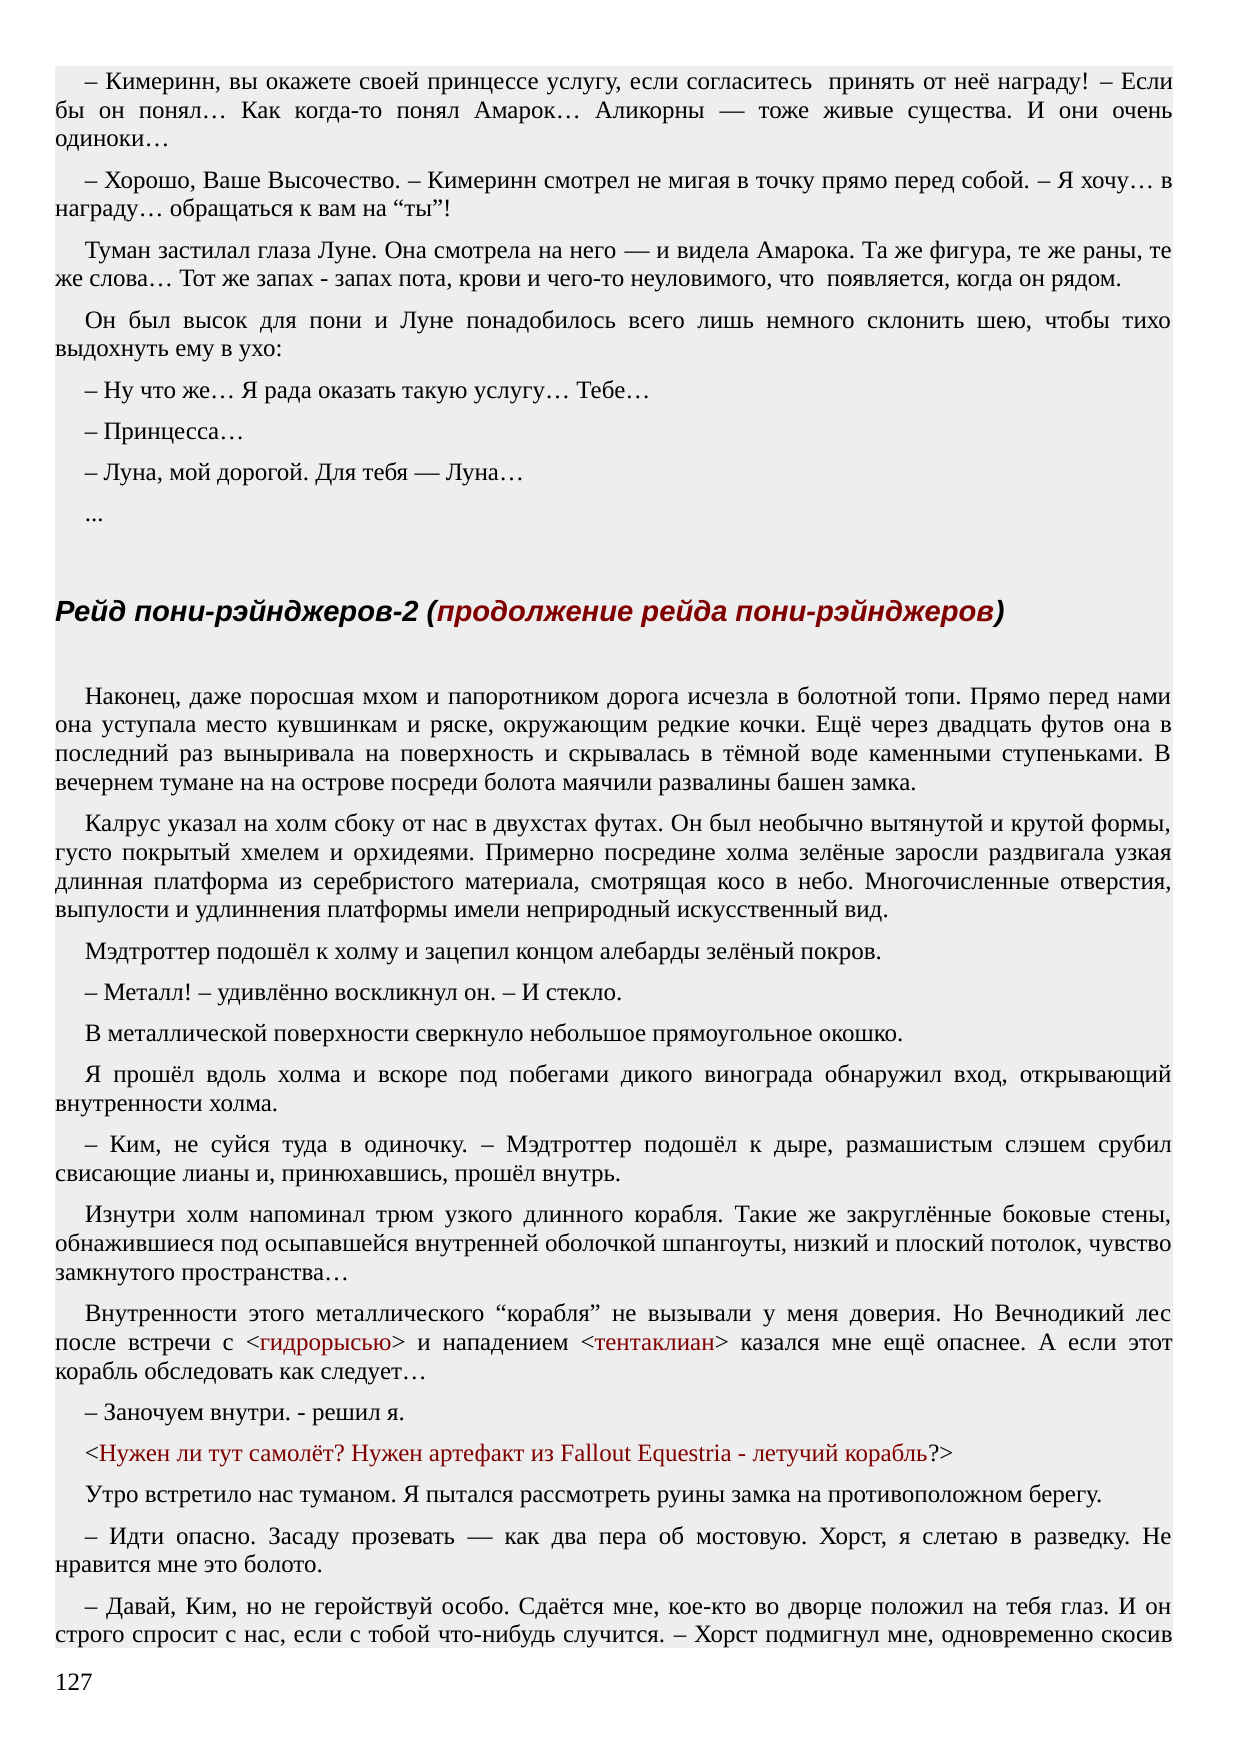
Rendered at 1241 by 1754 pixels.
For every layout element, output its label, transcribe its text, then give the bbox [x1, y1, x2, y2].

text – Заночуем внутри. - решил я. [55, 1397, 1173, 1426]
text – Металл! – удивлённо воскликнул он. – И стекло. [55, 977, 1173, 1006]
text – Давай, Ким, но не геройствуй особо. Сдаётся мне, кое-кто во дворце положил на тебя глаз. И он строго спросит с нас, если с тобой что-нибудь случится. – Хорст подмигнул мне, одновременно скосив [55, 1591, 1173, 1648]
text Наконец, даже поросшая мхом и папоротником дорога исчезла в болотной топи. Прямо перед нами она уступала место кувшинкам и ряске, окружающим редкие кочки. Ещё через двадцать футов она в последний раз выныривала на поверхность и скрывалась в тёмной воде каменными ступеньками. В вечернем тумане на на острове посреди болота маячили развалины башен замка. [55, 681, 1173, 796]
text – Кимеринн, вы окажете своей принцессе услугу, если согласитесь принять от неё награду! – Если бы он понял… Как когда-то понял Амарок… Аликорны — тоже живые существа. И они очень одиноки… [55, 66, 1173, 152]
text – Хорошо, Ваше Высочество. – Кимеринн смотрел не мигая в точку прямо перед собой. – Я хочу… в награду… обращаться к вам на “ты”! [55, 165, 1173, 222]
text Утро встретило нас туманом. Я пытался рассмотреть руины замка на противоположном берегу. [55, 1479, 1173, 1508]
text Он был высок для пони и Луне понадобилось всего лишь немного склонить шею, чтобы тихо выдохнуть ему в ухо: [55, 305, 1173, 362]
text Изнутри холм напоминал трюм узкого длинного корабля. Такие же закруглённые боковые стены, обнажившиеся под осыпавшейся внутренней оболочкой шпангоуты, низкий и плоский потолок, чувство замкнутого пространства… [55, 1199, 1173, 1286]
text – Принцесса… [55, 416, 1173, 445]
text – Ким, не суйся туда в одиночку. – Мэдтроттер подошёл к дыре, размашистым слэшем срубил свисающие лианы и, принюхавшись, прошёл внутрь. [55, 1129, 1173, 1187]
text <Нужен ли тут самолёт? Нужен артефакт из Fallout Equestria - летучий корабль?> [55, 1438, 1173, 1467]
text – Луна, мой дорогой. Для тебя — Луна… [55, 457, 1173, 486]
text – Идти опасно. Засаду прозевать — как два пера об мостовую. Хорст, я слетаю в разведку. Не нравится мне это болото. [55, 1521, 1173, 1578]
text Туман застилал глаза Луне. Она смотрела на него — и видела Амарока. Та же фигура, те же раны, те же слова… Тот же запах - запах пота, крови и чего-то неуловимого, что появляется, когда он рядом. [55, 235, 1173, 292]
subtitle Рейд пони-рэйнджеров-2 (продолжение рейда пони-рэйнджеров) [55, 593, 1173, 627]
text Калрус указал на холм сбоку от нас в двухстах футах. Он был необычно вытянутой и крутой формы, густо покрытый хмелем и орхидеями. Примерно посредине холма зелёные заросли раздвигала узкая длинная платформа из серебристого материала, смотрящая косо в небо. Многочисленные отверстия, выпулости и удлиннения платформы имели неприродный искусственный вид. [55, 808, 1173, 923]
text В металлической поверхности сверкнуло небольшое прямоугольное окошко. [55, 1018, 1173, 1047]
text Внутренности этого металлического “корабля” не вызывали у меня доверия. Но Вечнодикий лес после встречи с <гидрорысью> и нападением <тентаклиан> казался мне ещё опаснее. А если этот корабль обследовать как следует… [55, 1298, 1173, 1384]
text ... [55, 498, 1173, 527]
text Мэдтроттер подошёл к холму и зацепил концом алебарды зелёный покров. [55, 936, 1173, 964]
text – Ну что же… Я рада оказать такую услугу… Тебе… [55, 375, 1173, 403]
text Я прошёл вдоль холма и вскоре под побегами дикого винограда обнаружил вход, открывающий внутренности холма. [55, 1059, 1173, 1117]
